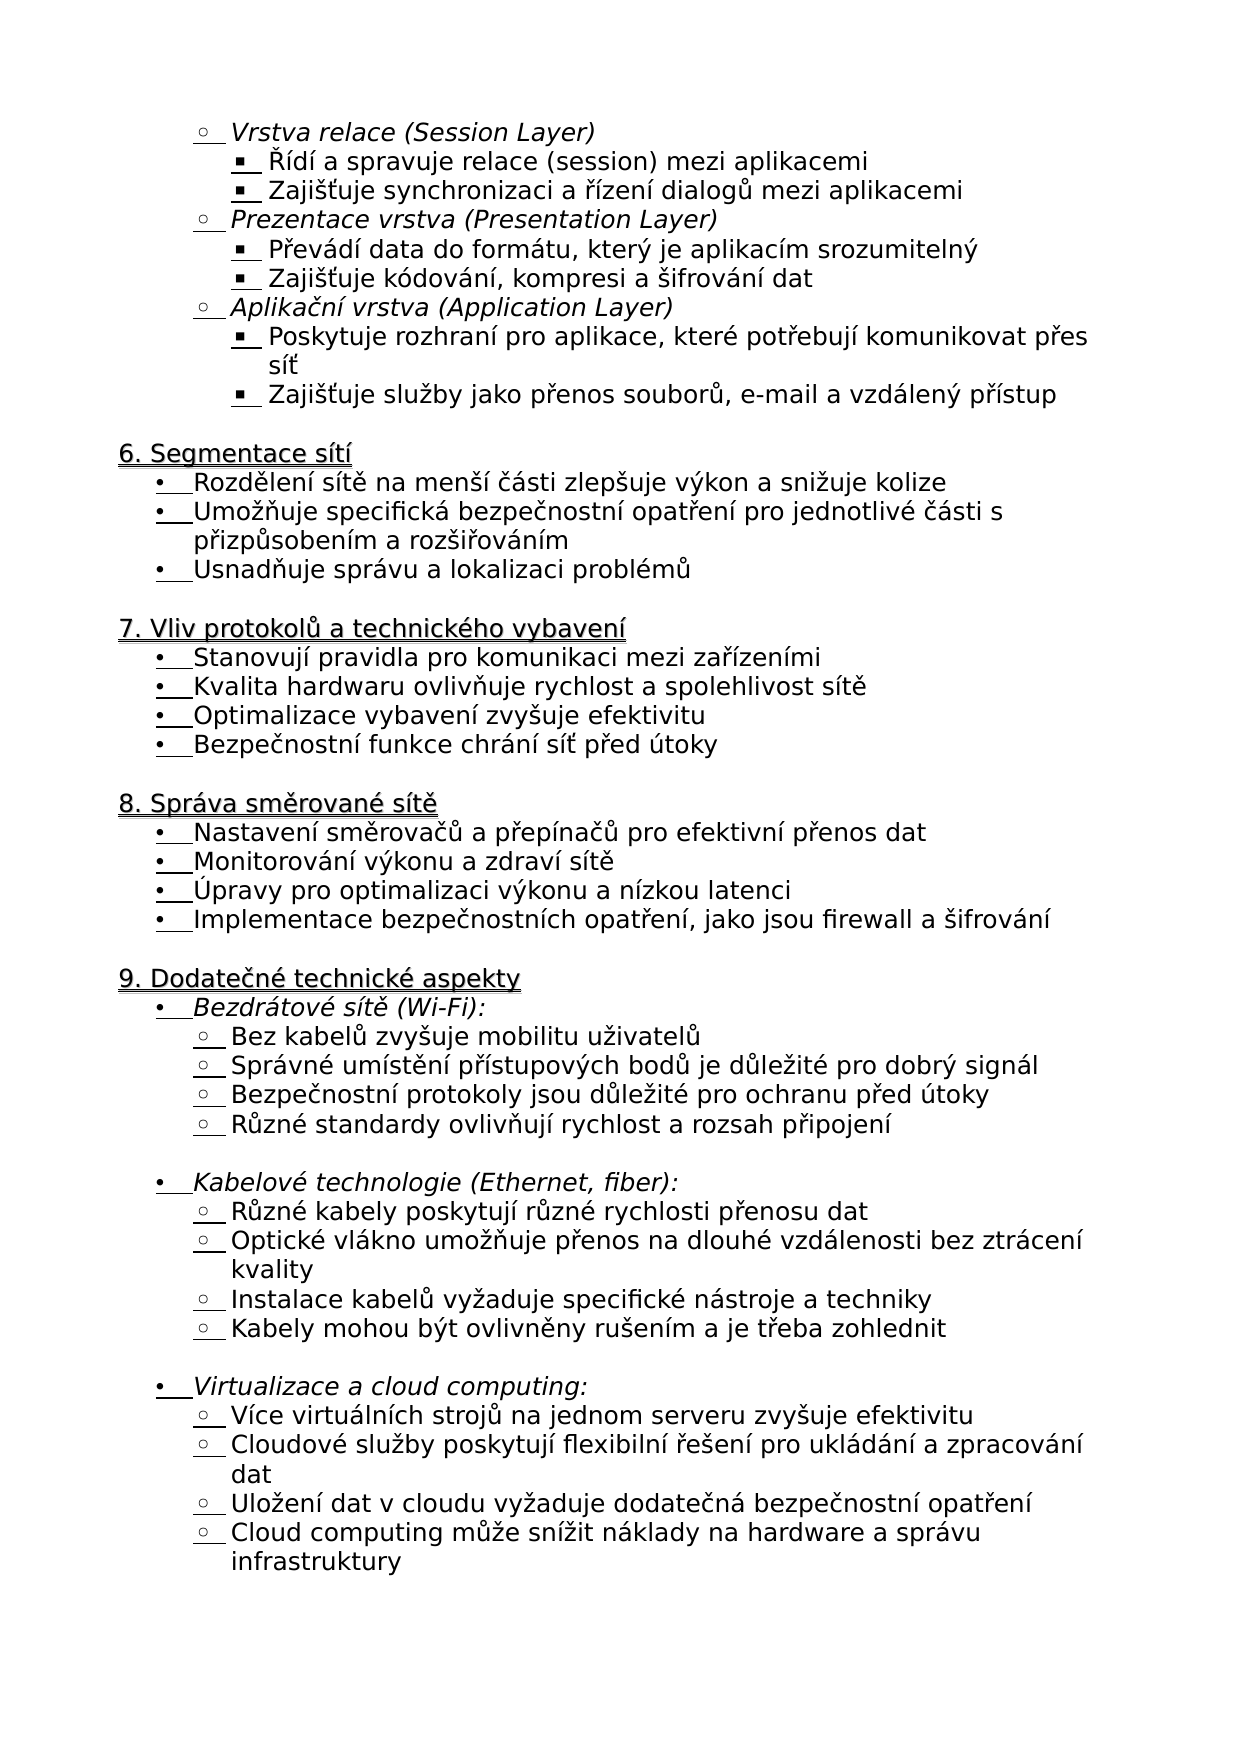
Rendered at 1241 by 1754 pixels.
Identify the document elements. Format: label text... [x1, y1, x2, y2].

list Poskytuje rozhraní pro aplikace, které potřebují komunikovat přes síť [231, 322, 1122, 381]
list Řídí a spravuje relace (session) mezi aplikacemi [231, 147, 1122, 176]
list Aplikační vrstva (Application Layer) [193, 293, 1122, 322]
list Umožňuje specifická bezpečnostní opatření pro jednotlivé části s přizpůsobením a rozšiřováním [156, 497, 1122, 556]
list Kabelové technologie (Ethernet, fiber): [156, 1168, 1122, 1197]
list Usnadňuje správu a lokalizaci problémů [156, 556, 1122, 585]
list Více virtuálních strojů na jednom serveru zvyšuje efektivitu [193, 1401, 1122, 1431]
list Nastavení směrovačů a přepínačů pro efektivní přenos dat [156, 818, 1122, 847]
list Stanovují pravidla pro komunikaci mezi zařízeními [156, 643, 1122, 672]
list Úpravy pro optimalizaci výkonu a nízkou latenci [156, 876, 1122, 906]
list Kvalita hardwaru ovlivňuje rychlost a spolehlivost sítě [156, 672, 1122, 701]
text 7. Vliv protokolů a technického vybavení [118, 614, 1122, 643]
list Zajišťuje synchronizaci a řízení dialogů mezi aplikacemi [231, 176, 1122, 206]
list Rozdělení sítě na menší části zlepšuje výkon a snižuje kolize [156, 468, 1122, 497]
list Vrstva relace (Session Layer) [193, 118, 1122, 147]
list Monitorování výkonu a zdraví sítě [156, 847, 1122, 876]
list Cloud computing může snížit náklady na hardware a správu infrastruktury [193, 1518, 1122, 1576]
list Zajišťuje služby jako přenos souborů, e-mail a vzdálený přístup [231, 381, 1122, 410]
list Instalace kabelů vyžaduje specifické nástroje a techniky [193, 1285, 1122, 1314]
text 8. Správa směrované sítě [118, 789, 1122, 818]
list Optimalizace vybavení zvyšuje efektivitu [156, 701, 1122, 731]
list Kabely mohou být ovlivněny rušením a je třeba zohlednit [193, 1314, 1122, 1343]
list Různé standardy ovlivňují rychlost a rozsah připojení [193, 1110, 1122, 1139]
list Bez kabelů zvyšuje mobilitu uživatelů [193, 1022, 1122, 1051]
text 9. Dodatečné technické aspekty [118, 964, 1122, 993]
list Bezpečnostní protokoly jsou důležité pro ochranu před útoky [193, 1081, 1122, 1110]
list Uložení dat v cloudu vyžaduje dodatečná bezpečnostní opatření [193, 1489, 1122, 1518]
list Prezentace vrstva (Presentation Layer) [193, 206, 1122, 235]
list Bezdrátové sítě (Wi-Fi): [156, 993, 1122, 1022]
list Zajišťuje kódování, kompresi a šifrování dat [231, 264, 1122, 293]
list Virtualizace a cloud computing: [156, 1372, 1122, 1401]
list Různé kabely poskytují různé rychlosti přenosu dat [193, 1197, 1122, 1226]
list Správné umístění přístupových bodů je důležité pro dobrý signál [193, 1051, 1122, 1081]
list Cloudové služby poskytují flexibilní řešení pro ukládání a zpracování dat [193, 1431, 1122, 1489]
list Implementace bezpečnostních opatření, jako jsou firewall a šifrování [156, 906, 1122, 935]
list Bezpečnostní funkce chrání síť před útoky [156, 731, 1122, 760]
text 6. Segmentace sítí [118, 439, 1122, 468]
list Optické vlákno umožňuje přenos na dlouhé vzdálenosti bez ztrácení kvality [193, 1226, 1122, 1285]
list Převádí data do formátu, který je aplikacím srozumitelný [231, 235, 1122, 264]
